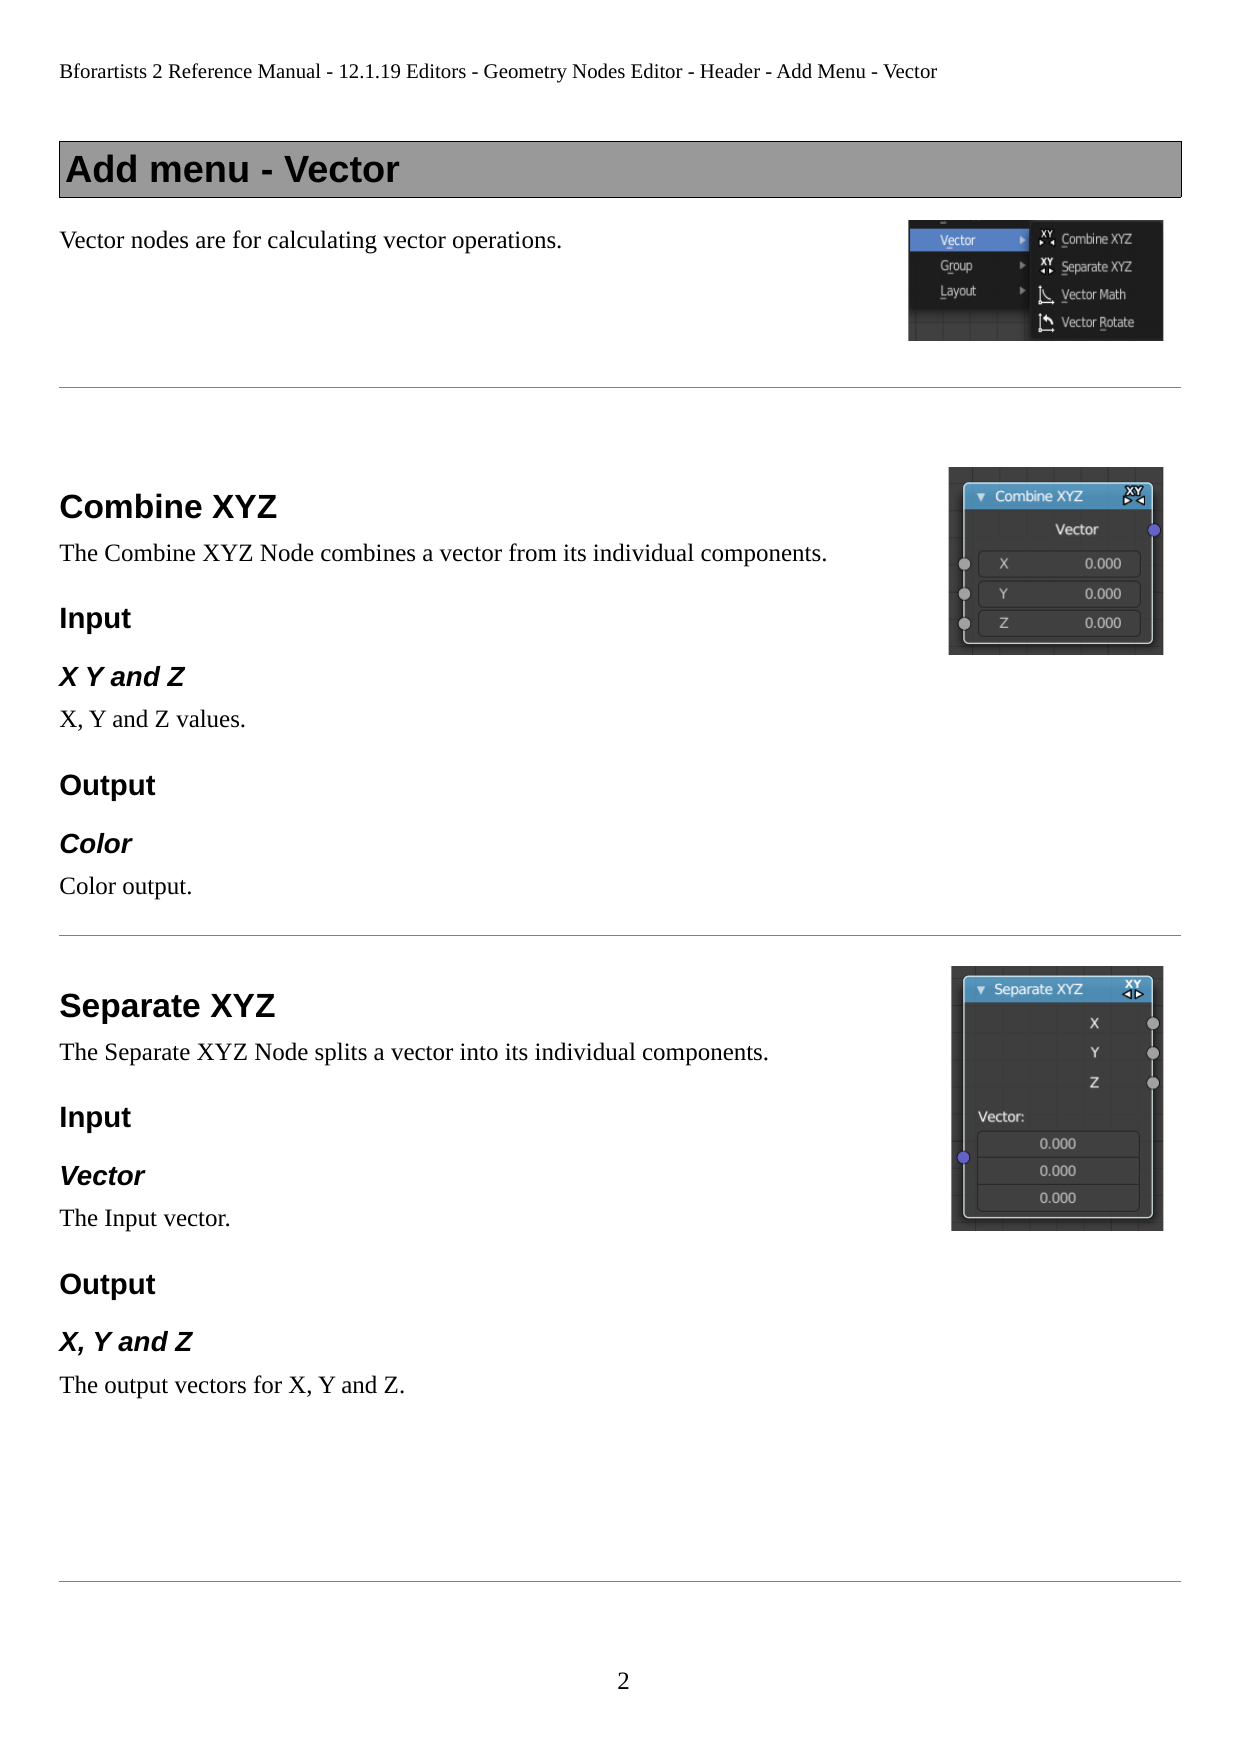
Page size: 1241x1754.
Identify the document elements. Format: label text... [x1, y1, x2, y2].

subtitle Color [59, 827, 1181, 859]
subtitle Separate XYZ [59, 985, 951, 1024]
subtitle [1164, 1100, 1181, 1134]
text The Input vector. [59, 1203, 1181, 1232]
subtitle X Y and Z [59, 660, 1181, 692]
subtitle Combine XYZ [59, 487, 948, 525]
text Color output. [59, 871, 1181, 900]
text Vector nodes are for calculating vector operations. [59, 225, 908, 254]
subtitle [1164, 985, 1181, 1024]
picture [951, 966, 1164, 1231]
subtitle Input [59, 1100, 951, 1134]
text The output vectors for X, Y and Z. [59, 1370, 1181, 1399]
text X, Y and Z values. [59, 704, 1181, 733]
table_header Add menu - Vector [60, 142, 1181, 197]
text The Combine XYZ Node combines a vector from its individual components. [59, 538, 948, 567]
subtitle [1164, 601, 1181, 635]
picture [948, 467, 1164, 655]
subtitle X, Y and Z [59, 1326, 1181, 1358]
subtitle [1164, 1159, 1181, 1191]
subtitle Input [59, 601, 948, 635]
subtitle Vector [59, 1159, 951, 1191]
text The Separate XYZ Node splits a vector into its individual components. [59, 1037, 951, 1065]
subtitle Output [59, 1267, 1181, 1301]
subtitle [1164, 487, 1181, 525]
picture [908, 220, 1164, 341]
subtitle Output [59, 768, 1181, 802]
